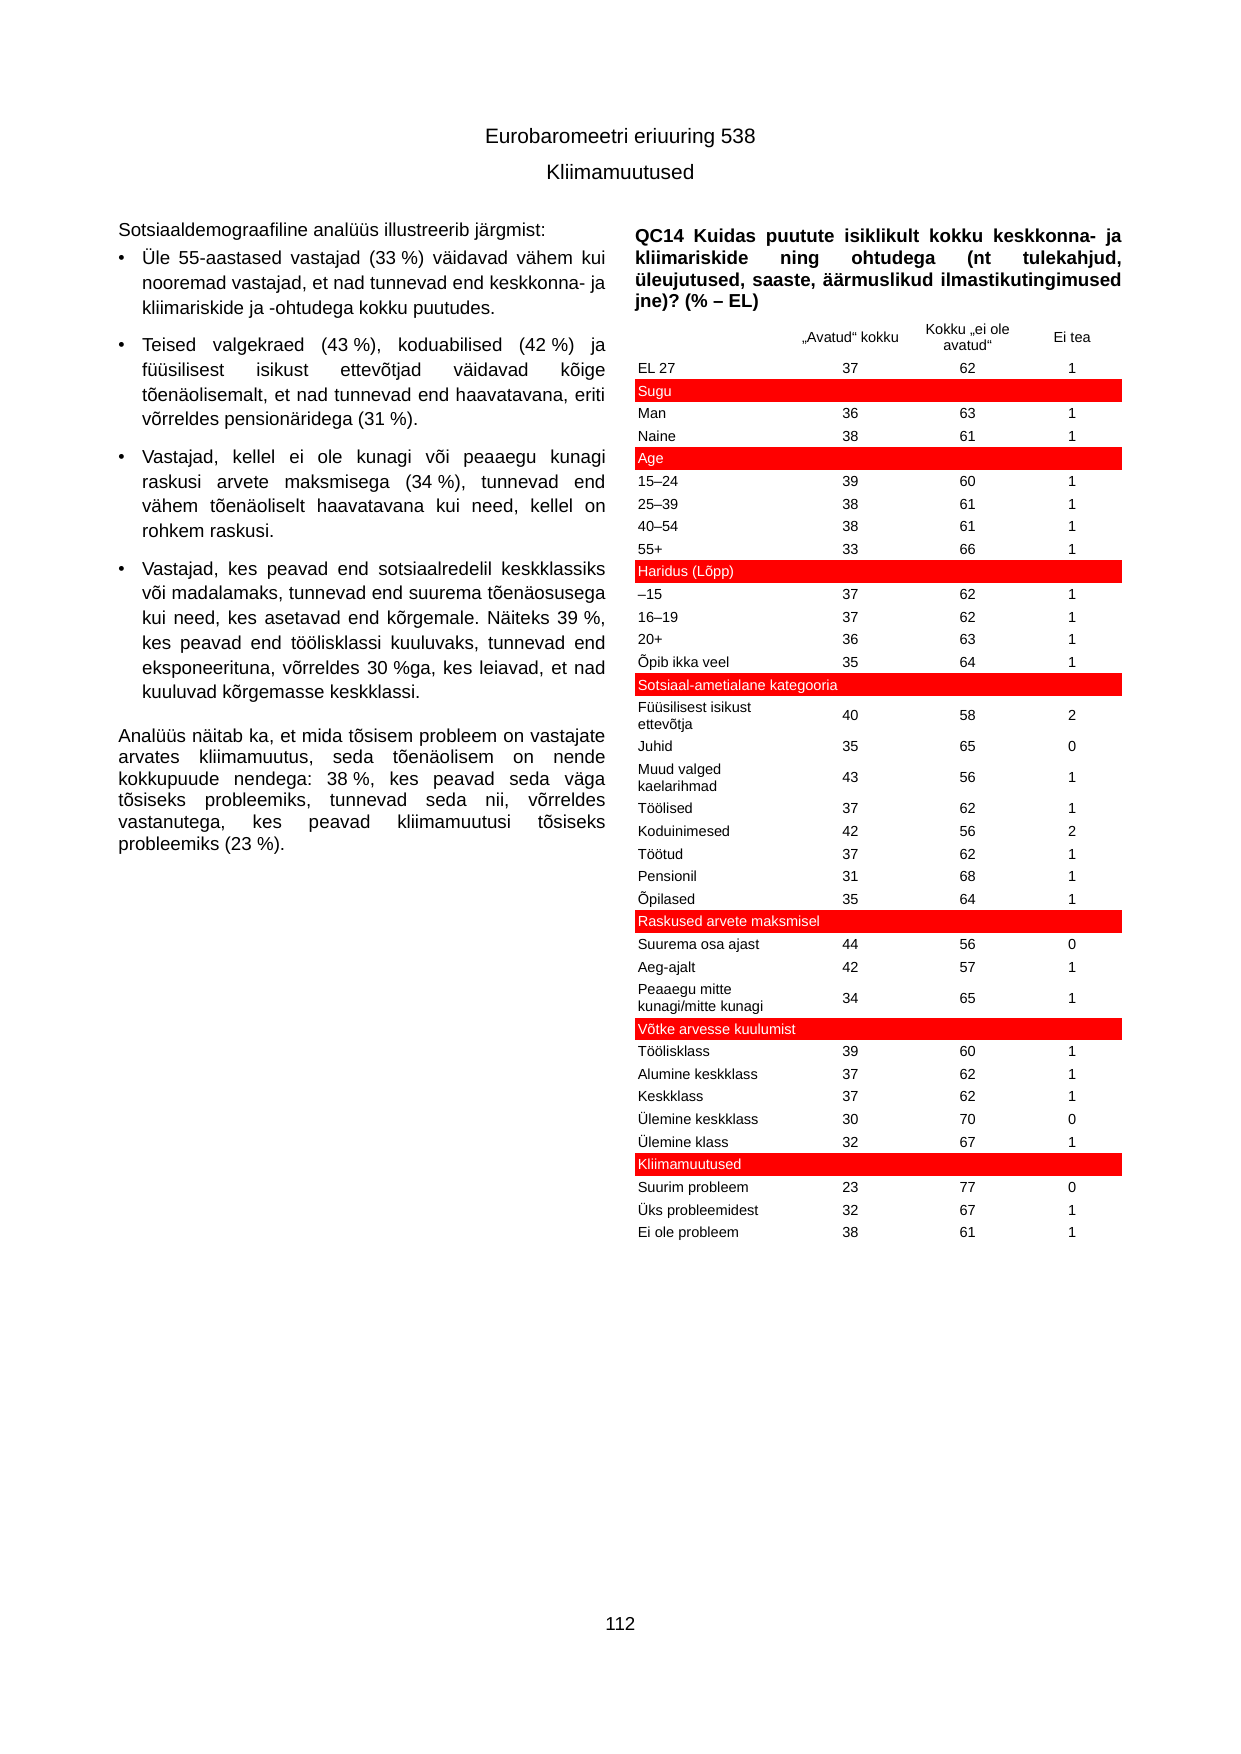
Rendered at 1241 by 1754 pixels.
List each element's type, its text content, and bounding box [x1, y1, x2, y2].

table_cell 0 [1032, 1108, 1112, 1130]
table_cell 0 [1032, 735, 1112, 758]
table_cell 61 [903, 515, 1032, 538]
table_cell 67 [903, 1198, 1032, 1221]
table_cell 63 [903, 402, 1032, 424]
table_cell Suurema osa ajast [635, 933, 798, 955]
table_cell 16–19 [635, 605, 798, 628]
table_cell [1112, 843, 1122, 865]
table_cell 37 [798, 1085, 903, 1108]
table_cell [1112, 1108, 1122, 1130]
list Üle 55-aastased vastajad (33 %) väidavad vähem kui nooremad vastajad, et nad tunnevad end keskkonna- ja kliimariskide ja -ohtudega kokku puutudes. [118, 247, 605, 318]
table_cell Pensionil [635, 865, 798, 888]
table_cell 64 [903, 888, 1032, 910]
table_cell [1112, 402, 1122, 424]
table_cell –15 [635, 583, 798, 605]
table_cell [1112, 1176, 1122, 1198]
table_cell 38 [798, 425, 903, 447]
table_cell 32 [798, 1130, 903, 1153]
table_cell [1112, 583, 1122, 605]
table_cell 20+ [635, 628, 798, 651]
table_cell 42 [798, 955, 903, 978]
table_cell 1 [1032, 470, 1112, 492]
table_cell [1112, 865, 1122, 888]
table_cell 36 [798, 628, 903, 651]
table_cell 40–54 [635, 515, 798, 538]
table_cell 60 [903, 470, 1032, 492]
table_cell 1 [1032, 605, 1112, 628]
table_cell 1 [1032, 651, 1112, 673]
table_cell Töölised [635, 797, 798, 820]
table_cell [1112, 605, 1122, 628]
table_cell 1 [1032, 978, 1112, 1017]
table_cell 62 [903, 843, 1032, 865]
table_cell 37 [798, 797, 903, 820]
table_cell [1112, 735, 1122, 758]
table_cell 1 [1032, 515, 1112, 538]
table_cell 67 [903, 1130, 1032, 1153]
table_cell Muud valged kaelarihmad [635, 758, 798, 797]
table_cell 62 [903, 1085, 1032, 1108]
table_cell [1112, 1130, 1122, 1153]
table_cell 63 [903, 628, 1032, 651]
table_cell 62 [903, 1063, 1032, 1085]
table_cell 36 [798, 402, 903, 424]
table_cell 37 [798, 583, 903, 605]
table_cell Aeg-ajalt [635, 955, 798, 978]
table_cell Age [635, 447, 1122, 470]
table_cell 1 [1032, 583, 1112, 605]
table_cell 35 [798, 735, 903, 758]
table_header Ei tea [1032, 318, 1112, 357]
table_cell [1112, 797, 1122, 820]
table_cell 1 [1032, 865, 1112, 888]
table_cell [1112, 1198, 1122, 1221]
table_cell 65 [903, 735, 1032, 758]
table_cell 62 [903, 583, 1032, 605]
table_cell 55+ [635, 538, 798, 560]
table_cell Man [635, 402, 798, 424]
table_cell [1112, 1040, 1122, 1063]
table_header Kokku „ei ole avatud“ [903, 318, 1032, 357]
table_cell [1112, 696, 1122, 735]
table_cell 1 [1032, 357, 1112, 379]
text Sotsiaaldemograafiline analüüs illustreerib järgmist: [118, 219, 605, 241]
list Teised valgekraed (43 %), koduabilised (42 %) ja füüsilisest isikust ettevõtjad väidavad kõige tõenäolisemalt, et nad tunnevad end haavatavana, eriti võrreldes pensionäridega (31 %). [118, 334, 605, 430]
table_cell 39 [798, 470, 903, 492]
table_cell Keskklass [635, 1085, 798, 1108]
table_cell 77 [903, 1176, 1032, 1198]
table_cell [1112, 538, 1122, 560]
table_cell 60 [903, 1040, 1032, 1063]
table_cell Õpib ikka veel [635, 651, 798, 673]
table_cell [1112, 1063, 1122, 1085]
table_cell 42 [798, 820, 903, 842]
table_cell 64 [903, 651, 1032, 673]
table_cell [1112, 493, 1122, 515]
table_cell 37 [798, 357, 903, 379]
table_cell 34 [798, 978, 903, 1017]
table_cell [1112, 955, 1122, 978]
table_cell Koduinimesed [635, 820, 798, 842]
table_cell 57 [903, 955, 1032, 978]
table_cell 1 [1032, 1063, 1112, 1085]
table_cell 1 [1032, 1221, 1112, 1243]
table_cell 31 [798, 865, 903, 888]
table_cell 61 [903, 1221, 1032, 1243]
table_cell 0 [1032, 1176, 1112, 1198]
table_cell Suurim probleem [635, 1176, 798, 1198]
table_cell Sugu [635, 379, 1122, 402]
table_cell 1 [1032, 843, 1112, 865]
table_cell 1 [1032, 1040, 1112, 1063]
table_cell 1 [1032, 493, 1112, 515]
table_cell Naine [635, 425, 798, 447]
table_cell [1112, 1221, 1122, 1243]
table_header „Avatud“ kokku [798, 318, 903, 357]
table_cell 1 [1032, 1130, 1112, 1153]
table_cell [1112, 651, 1122, 673]
table_cell 37 [798, 843, 903, 865]
table_cell [1112, 425, 1122, 447]
table_cell 1 [1032, 628, 1112, 651]
table_cell 66 [903, 538, 1032, 560]
table_cell 15–24 [635, 470, 798, 492]
table_cell [1112, 888, 1122, 910]
table_cell 1 [1032, 402, 1112, 424]
table_cell 23 [798, 1176, 903, 1198]
table_cell 1 [1032, 758, 1112, 797]
text Analüüs näitab ka, et mida tõsisem probleem on vastajate arvates kliimamuutus, seda tõenäolisem on nende kokkupuude nendega: 38 %, kes peavad seda väga tõsiseks probleemiks, tunnevad seda nii, võrreldes vastanutega, kes peavad kliimamuutusi tõsiseks probleemiks (23 %). [118, 724, 605, 854]
table_cell Füüsilisest isikust ettevõtja [635, 696, 798, 735]
table_cell [1112, 628, 1122, 651]
table_cell Võtke arvesse kuulumist [635, 1018, 1122, 1040]
table_cell 33 [798, 538, 903, 560]
table_cell 38 [798, 1221, 903, 1243]
table_cell 1 [1032, 538, 1112, 560]
table_cell 38 [798, 515, 903, 538]
table_cell 61 [903, 425, 1032, 447]
table_cell Ülemine keskklass [635, 1108, 798, 1130]
table_cell Alumine keskklass [635, 1063, 798, 1085]
table_header [635, 318, 798, 357]
table_cell Üks probleemidest [635, 1198, 798, 1221]
table_cell [1112, 933, 1122, 955]
table_cell Haridus (Lõpp) [635, 560, 1122, 583]
table_cell 35 [798, 651, 903, 673]
table_cell 70 [903, 1108, 1032, 1130]
table_cell Peaaegu mitte kunagi/mitte kunagi [635, 978, 798, 1017]
table_cell 35 [798, 888, 903, 910]
table_cell 25–39 [635, 493, 798, 515]
table_cell [1112, 820, 1122, 842]
table_cell 68 [903, 865, 1032, 888]
table_cell 62 [903, 797, 1032, 820]
table_cell 38 [798, 493, 903, 515]
table_cell Õpilased [635, 888, 798, 910]
table_cell 1 [1032, 425, 1112, 447]
text QC14 Kuidas puutute isiklikult kokku keskkonna- ja kliimariskide ning ohtudega (nt tulekahjud, üleujutused, saaste, äärmuslikud ilmastikutingimused jne)? (% – EL) [635, 225, 1122, 311]
list Vastajad, kellel ei ole kunagi või peaaegu kunagi raskusi arvete maksmisega (34 %), tunnevad end vähem tõenäoliselt haavatavana kui need, kellel on rohkem raskusi. [118, 446, 605, 542]
table_cell 56 [903, 758, 1032, 797]
table_cell 56 [903, 820, 1032, 842]
table_cell Töölisklass [635, 1040, 798, 1063]
table_cell 40 [798, 696, 903, 735]
table_cell 30 [798, 1108, 903, 1130]
table_cell Sotsiaal-ametialane kategooria [635, 673, 1122, 696]
table_cell 1 [1032, 888, 1112, 910]
table_cell 1 [1032, 797, 1112, 820]
table_cell 37 [798, 1063, 903, 1085]
table_cell [1112, 515, 1122, 538]
table_cell Ülemine klass [635, 1130, 798, 1153]
table_cell 0 [1032, 933, 1112, 955]
table_cell Juhid [635, 735, 798, 758]
table_cell Töötud [635, 843, 798, 865]
table_cell 43 [798, 758, 903, 797]
table_cell EL 27 [635, 357, 798, 379]
table_cell 1 [1032, 1085, 1112, 1108]
table_cell 65 [903, 978, 1032, 1017]
table_cell [1112, 357, 1122, 379]
table_cell 39 [798, 1040, 903, 1063]
table_cell 32 [798, 1198, 903, 1221]
table_cell 56 [903, 933, 1032, 955]
table_cell Kliimamuutused [635, 1153, 1122, 1176]
table_cell 37 [798, 605, 903, 628]
table_cell Raskused arvete maksmisel [635, 910, 1122, 933]
table_cell 1 [1032, 1198, 1112, 1221]
table_cell 2 [1032, 696, 1112, 735]
table_cell 62 [903, 605, 1032, 628]
table_cell [1112, 978, 1122, 1017]
table_cell 1 [1032, 955, 1112, 978]
table_cell [1112, 470, 1122, 492]
table_cell Ei ole probleem [635, 1221, 798, 1243]
table_cell [1112, 758, 1122, 797]
table_cell 58 [903, 696, 1032, 735]
table_cell [1112, 1085, 1122, 1108]
table_cell 2 [1032, 820, 1112, 842]
list Vastajad, kes peavad end sotsiaalredelil keskklassiks või madalamaks, tunnevad end suurema tõenäosusega kui need, kes asetavad end kõrgemale. Näiteks 39 %, kes peavad end töölisklassi kuuluvaks, tunnevad end eksponeerituna, võrreldes 30 %ga, kes leiavad, et nad kuuluvad kõrgemasse keskklassi. [118, 557, 605, 703]
table_cell 62 [903, 357, 1032, 379]
table_cell 61 [903, 493, 1032, 515]
table_cell 44 [798, 933, 903, 955]
table_header [1112, 318, 1122, 357]
